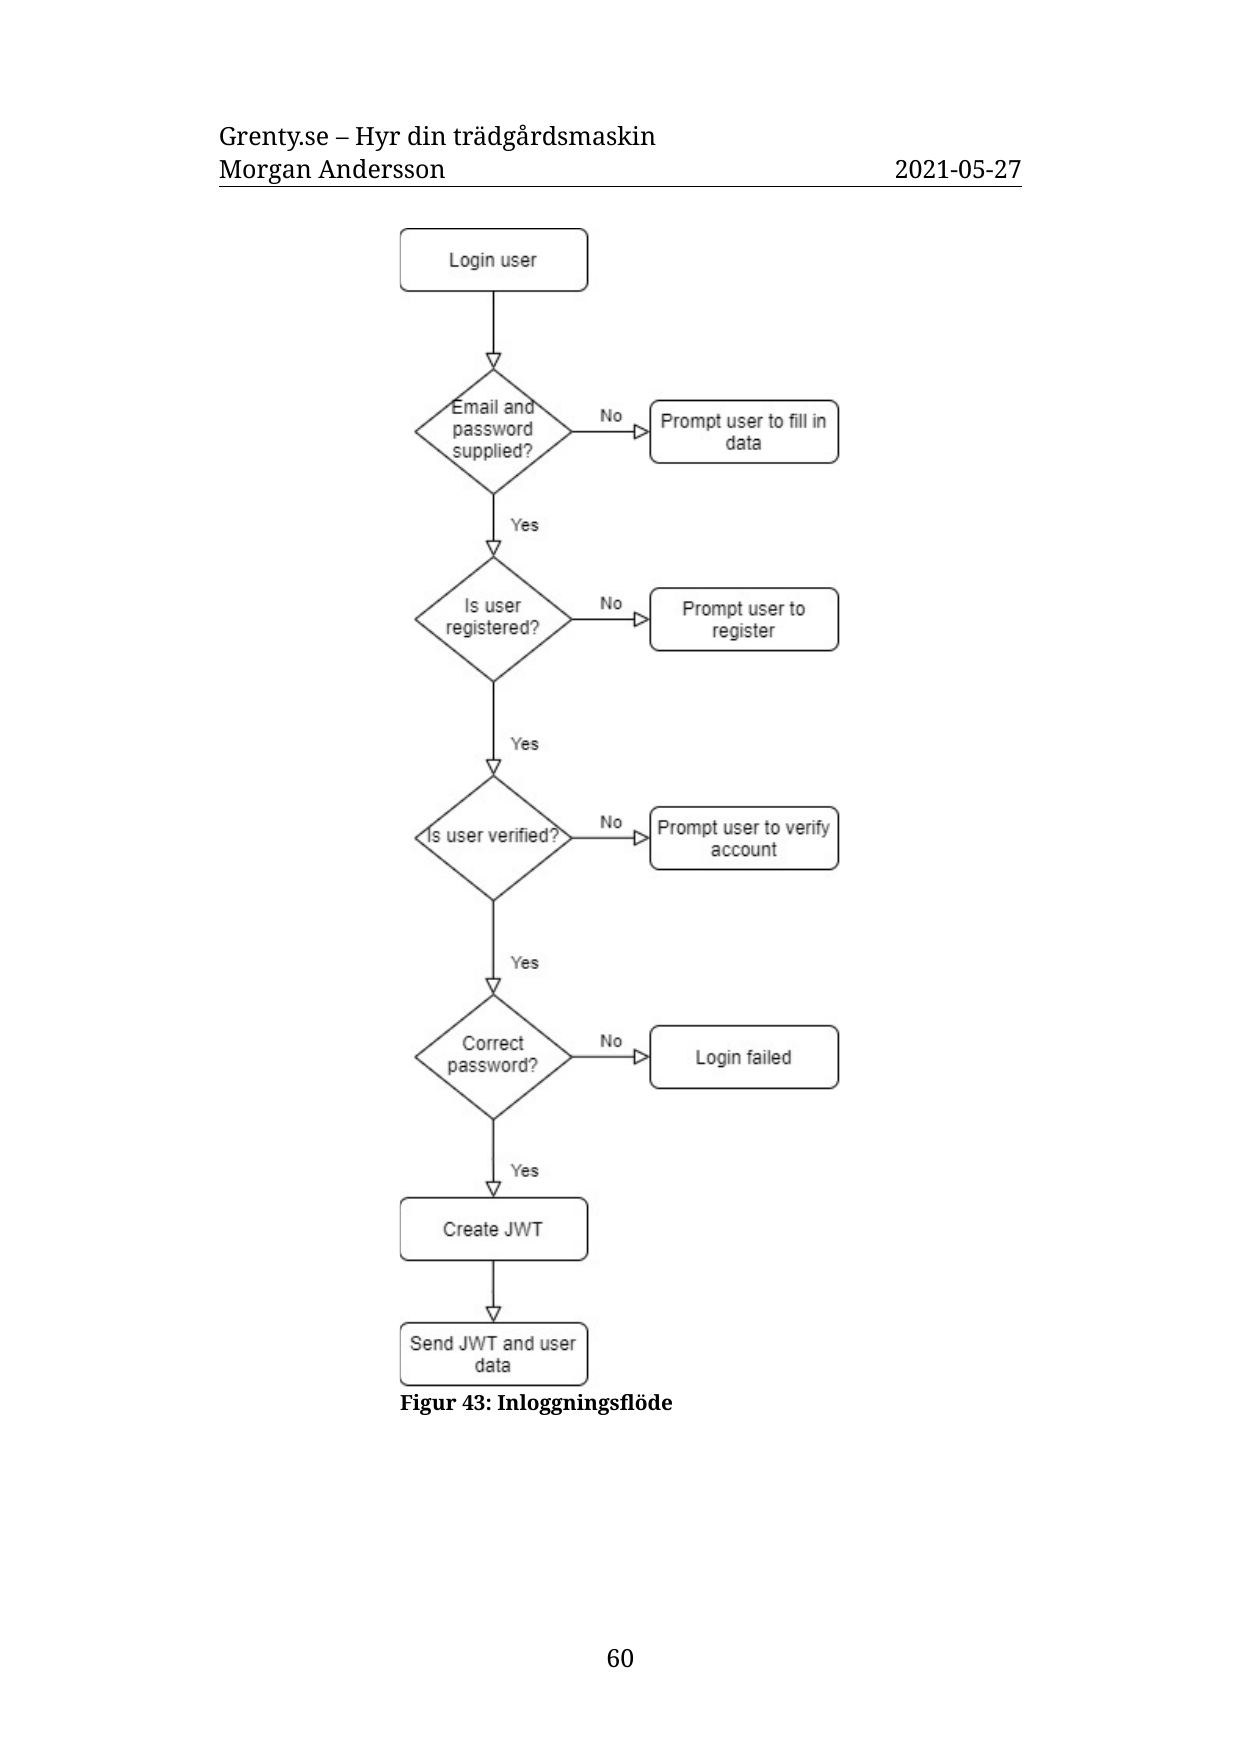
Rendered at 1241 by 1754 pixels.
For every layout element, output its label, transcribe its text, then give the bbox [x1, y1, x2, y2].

picture [399, 228, 841, 1388]
text Figur 43: Inloggningsflöde [400, 1388, 840, 1416]
